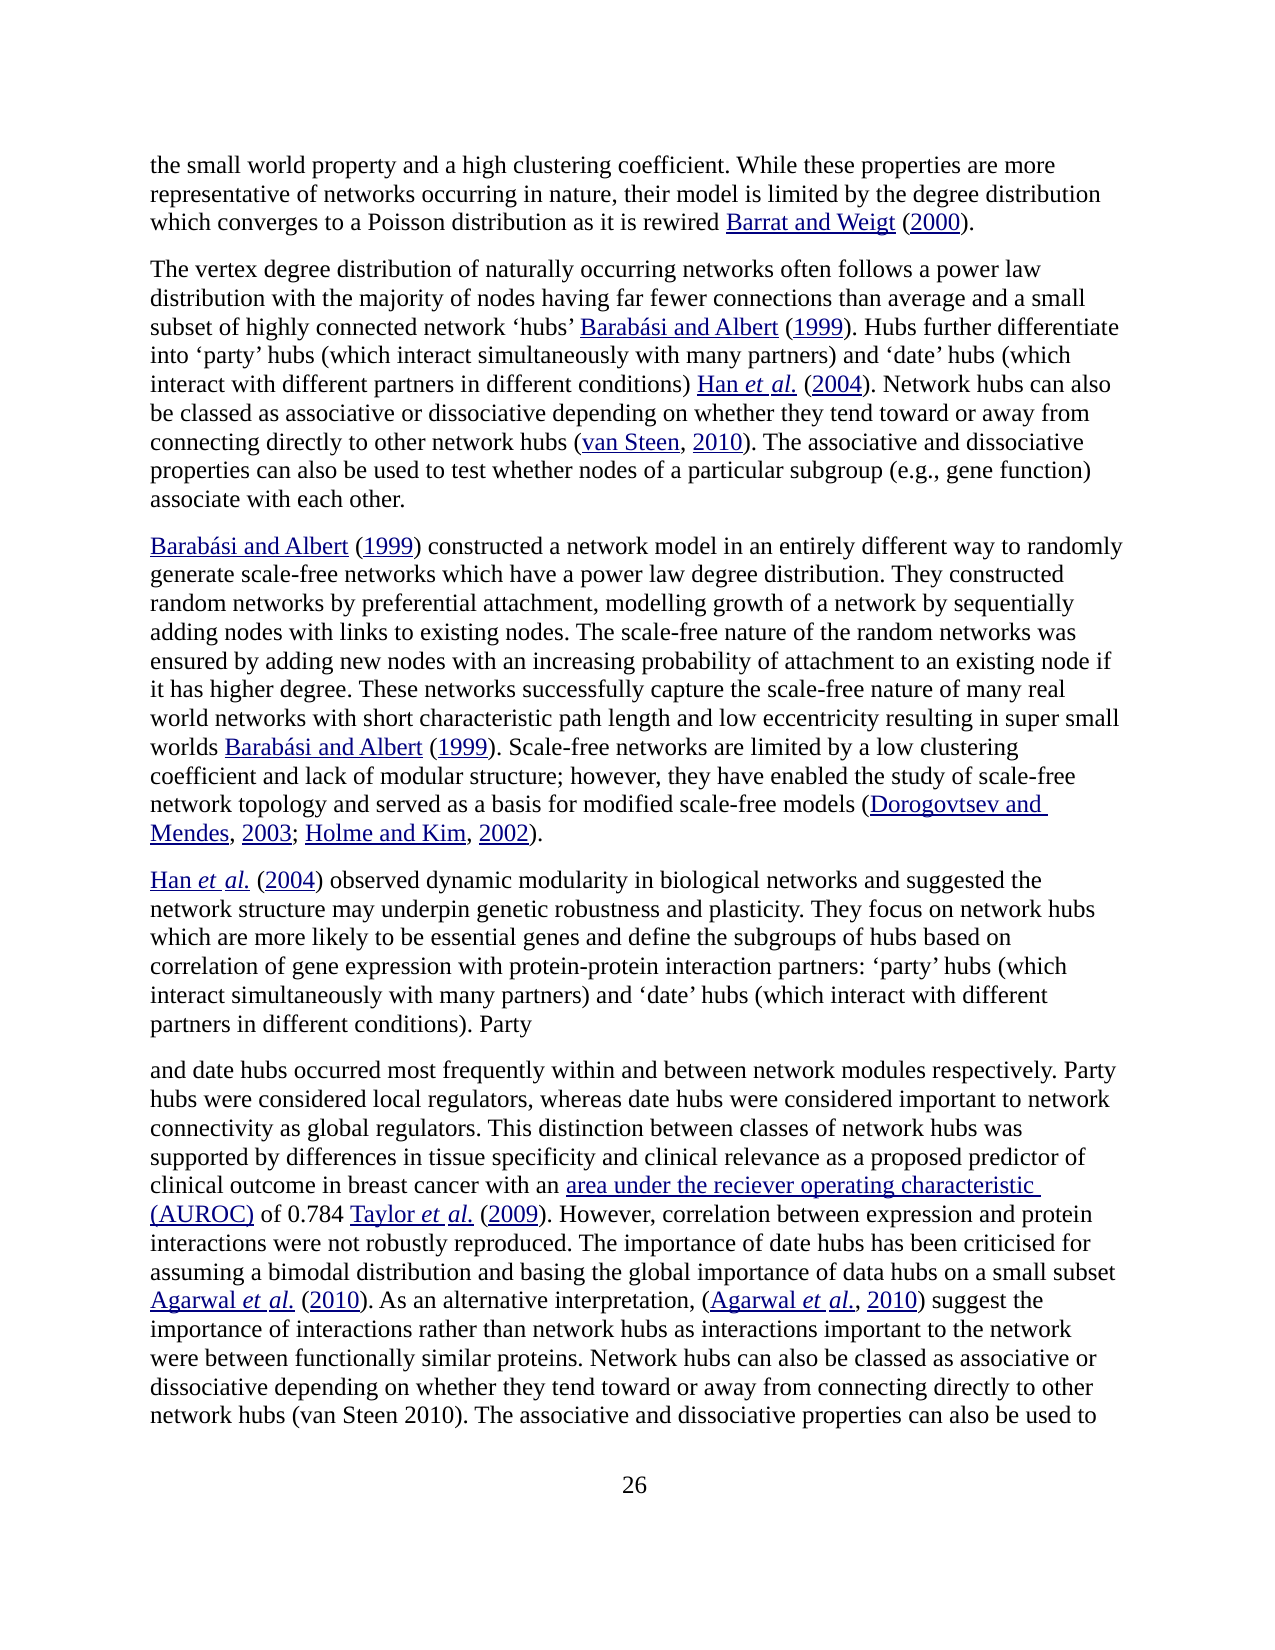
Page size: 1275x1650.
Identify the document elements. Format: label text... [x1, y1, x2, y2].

text The vertex degree distribution of naturally occurring networks often follows a power law distribution with the majority of nodes having far fewer connections than average and a small subset of highly connected network ‘hubs’ Barabási and Albert (1999). Hubs further differentiate into ‘party’ hubs (which interact simultaneously with many partners) and ‘date’ hubs (which interact with different partners in different conditions) Han et al. (2004). Network hubs can also be classed as associative or dissociative depending on whether they tend toward or away from connecting directly to other network hubs (van Steen, 2010). The associative and dissociative properties can also be used to test whether nodes of a particular subgroup (e.g., gene function) associate with each other. [150, 254, 1125, 513]
text Barabási and Albert (1999) constructed a network model in an entirely different way to randomly generate scale-free networks which have a power law degree distribution. They constructed random networks by preferential attachment, modelling growth of a network by sequentially adding nodes with links to existing nodes. The scale-free nature of the random networks was ensured by adding new nodes with an increasing probability of attachment to an existing node if it has higher degree. These networks successfully capture the scale-free nature of many real world networks with short characteristic path length and low eccentricity resulting in super small worlds Barabási and Albert (1999). Scale-free networks are limited by a low clustering coefficient and lack of modular structure; however, they have enabled the study of scale-free network topology and served as a basis for modified scale-free models (Dorogovtsev and Mendes, 2003; Holme and Kim, 2002). [150, 531, 1125, 847]
text the small world property and a high clustering coefficient. While these properties are more representative of networks occurring in nature, their model is limited by the degree distribution which converges to a Poisson distribution as it is rewired Barrat and Weigt (2000). [150, 150, 1125, 236]
text Han et al. (2004) observed dynamic modularity in biological networks and suggested the network structure may underpin genetic robustness and plasticity. They focus on network hubs which are more likely to be essential genes and define the subgroups of hubs based on correlation of gene expression with protein-protein interaction partners: ‘party’ hubs (which interact simultaneously with many partners) and ‘date’ hubs (which interact with different partners in different conditions). Party [150, 865, 1125, 1037]
text and date hubs occurred most frequently within and between network modules respectively. Party hubs were considered local regulators, whereas date hubs were considered important to network connectivity as global regulators. This distinction between classes of network hubs was supported by differences in tissue specificity and clinical relevance as a proposed predictor of clinical outcome in breast cancer with an area under the reciever operating characteristic (AUROC) of 0.784 Taylor et al. (2009). However, correlation between expression and protein interactions were not robustly reproduced. The importance of date hubs has been criticised for assuming a bimodal distribution and basing the global importance of data hubs on a small subset Agarwal et al. (2010). As an alternative interpretation, (Agarwal et al., 2010) suggest the importance of interactions rather than network hubs as interactions important to the network were between functionally similar proteins. Network hubs can also be classed as associative or dissociative depending on whether they tend toward or away from connecting directly to other network hubs (van Steen 2010). The associative and dissociative properties can also be used to [150, 1055, 1125, 1429]
